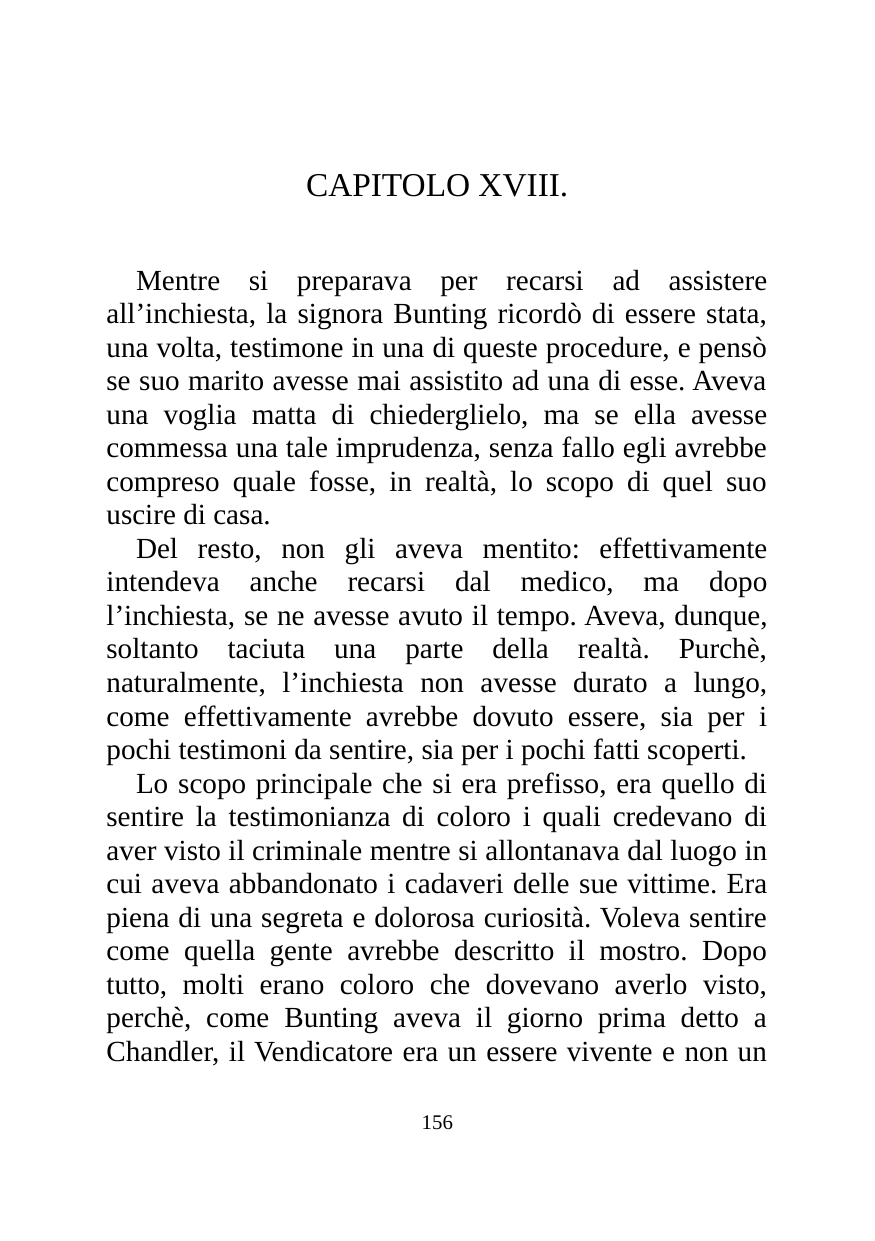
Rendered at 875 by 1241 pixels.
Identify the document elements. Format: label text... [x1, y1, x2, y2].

subtitle CAPITOLO XVIII. [106, 165, 768, 204]
text Mentre si preparava per recarsi ad assistere all’inchiesta, la signora Bunting ricordò di essere stata, una volta, testimone in una di queste procedure, e pensò se suo marito avesse mai assistito ad una di esse. Aveva una voglia matta di chiederglielo, ma se ella avesse commessa una tale imprudenza, senza fallo egli avrebbe compreso quale fosse, in realtà, lo scopo di quel suo uscire di casa. [106, 263, 768, 531]
text Del resto, non gli aveva mentito: effettivamente intendeva anche recarsi dal medico, ma dopo l’inchiesta, se ne avesse avuto il tempo. Aveva, dunque, soltanto taciuta una parte della realtà. Purchè, naturalmente, l’inchiesta non avesse durato a lungo, come effettivamente avrebbe dovuto essere, sia per i pochi testimoni da sentire, sia per i pochi fatti scoperti. [106, 531, 768, 766]
text Lo scopo principale che si era prefisso, era quello di sentire la testimonianza di coloro i quali credevano di aver visto il criminale mentre si allontanava dal luogo in cui aveva abbandonato i cadaveri delle sue vittime. Era piena di una segreta e dolorosa curiosità. Voleva sentire come quella gente avrebbe descritto il mostro. Dopo tutto, molti erano coloro che dovevano averlo visto, perchè, come Bunting aveva il giorno prima detto a Chandler, il Vendicatore era un essere vivente e non un [106, 766, 768, 1068]
